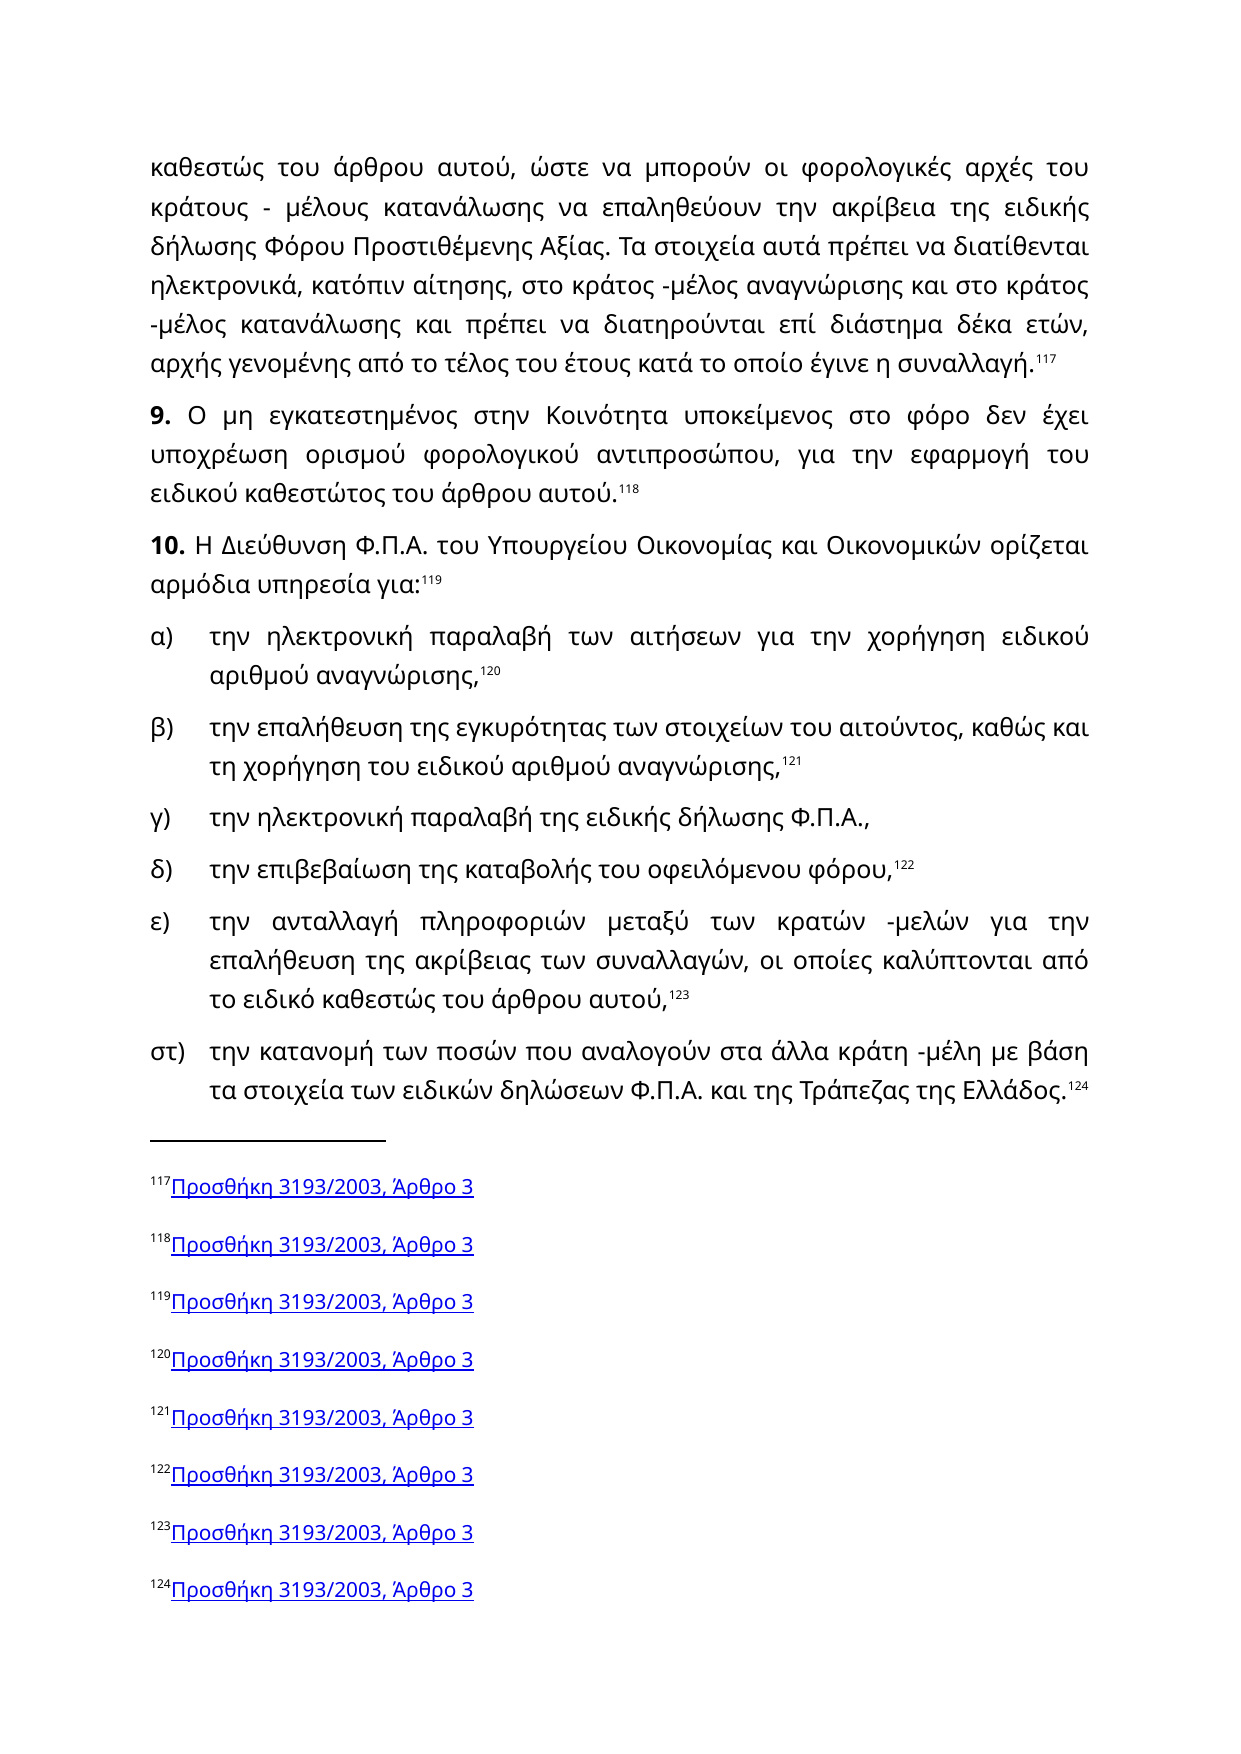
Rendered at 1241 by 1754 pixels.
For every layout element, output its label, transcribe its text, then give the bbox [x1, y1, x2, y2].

list στ) την κατανομή των ποσών που αναλογούν στα άλλα κράτη -μέλη με βάση τα στοιχεία των ειδικών δηλώσεων Φ.Π.Α. και της Τράπεζας της Ελλάδος. [150, 1033, 1090, 1107]
text Προσθήκη 3193/2003, Άρθρο 3 [150, 1403, 1090, 1431]
list α) την ηλεκτρονική παραλαβή των αιτήσεων για την χορήγηση ειδικού αριθμού αναγνώρισης, [150, 618, 1090, 692]
text Προσθήκη 3193/2003, Άρθρο 3 [150, 1172, 1090, 1201]
list γ) την ηλεκτρονική παραλαβή της ειδικής δήλωσης Φ.Π.Α., [150, 800, 1090, 834]
text Προσθήκη 3193/2003, Άρθρο 3 [150, 1287, 1090, 1316]
list δ) την επιβεβαίωση της καταβολής του οφειλόμενου φόρου, [150, 852, 1090, 886]
text καθεστώς του άρθρου αυτού, ώστε να μπορούν οι φορολογικές αρχές του κράτους - μέλους κατανάλωσης να επαληθεύουν την ακρίβεια της ειδικής δήλωσης Φόρου Προστιθέμενης Αξίας. Τα στοιχεία αυτά πρέπει να διατίθενται ηλεκτρονικά, κατόπιν αίτησης, στο κράτος -μέλος αναγνώρισης και στο κράτος -μέλος κατανάλωσης και πρέπει να διατηρούνται επί διάστημα δέκα ετών, αρχής γενομένης από το τέλος του έτους κατά το οποίο έγινε η συναλλαγή. [150, 150, 1090, 380]
text Προσθήκη 3193/2003, Άρθρο 3 [150, 1230, 1090, 1258]
text 10. Η Διεύθυνση Φ.Π.Α. του Υπουργείου Οικονομίας και Οικονομικών ορίζεται αρμόδια υπηρεσία για: [150, 527, 1090, 601]
text Προσθήκη 3193/2003, Άρθρο 3 [150, 1518, 1090, 1546]
text Προσθήκη 3193/2003, Άρθρο 3 [150, 1345, 1090, 1373]
list ε) την ανταλλαγή πληροφοριών μεταξύ των κρατών -μελών για την επαλήθευση της ακρίβειας των συναλλαγών, οι οποίες καλύπτονται από το ειδικό καθεστώς του άρθρου αυτού, [150, 903, 1090, 1016]
list β) την επαλήθευση της εγκυρότητας των στοιχείων του αιτούντος, καθώς και τη χορήγηση του ειδικού αριθμού αναγνώρισης, [150, 709, 1090, 782]
text Προσθήκη 3193/2003, Άρθρο 3 [150, 1460, 1090, 1489]
text 9. Ο μη εγκατεστημένος στην Κοινότητα υποκείμενος στο φόρο δεν έχει υποχρέωση ορισμού φορολογικού αντιπροσώπου, για την εφαρμογή του ειδικού καθεστώτος του άρθρου αυτού. [150, 397, 1090, 510]
text Προσθήκη 3193/2003, Άρθρο 3 [150, 1576, 1090, 1604]
